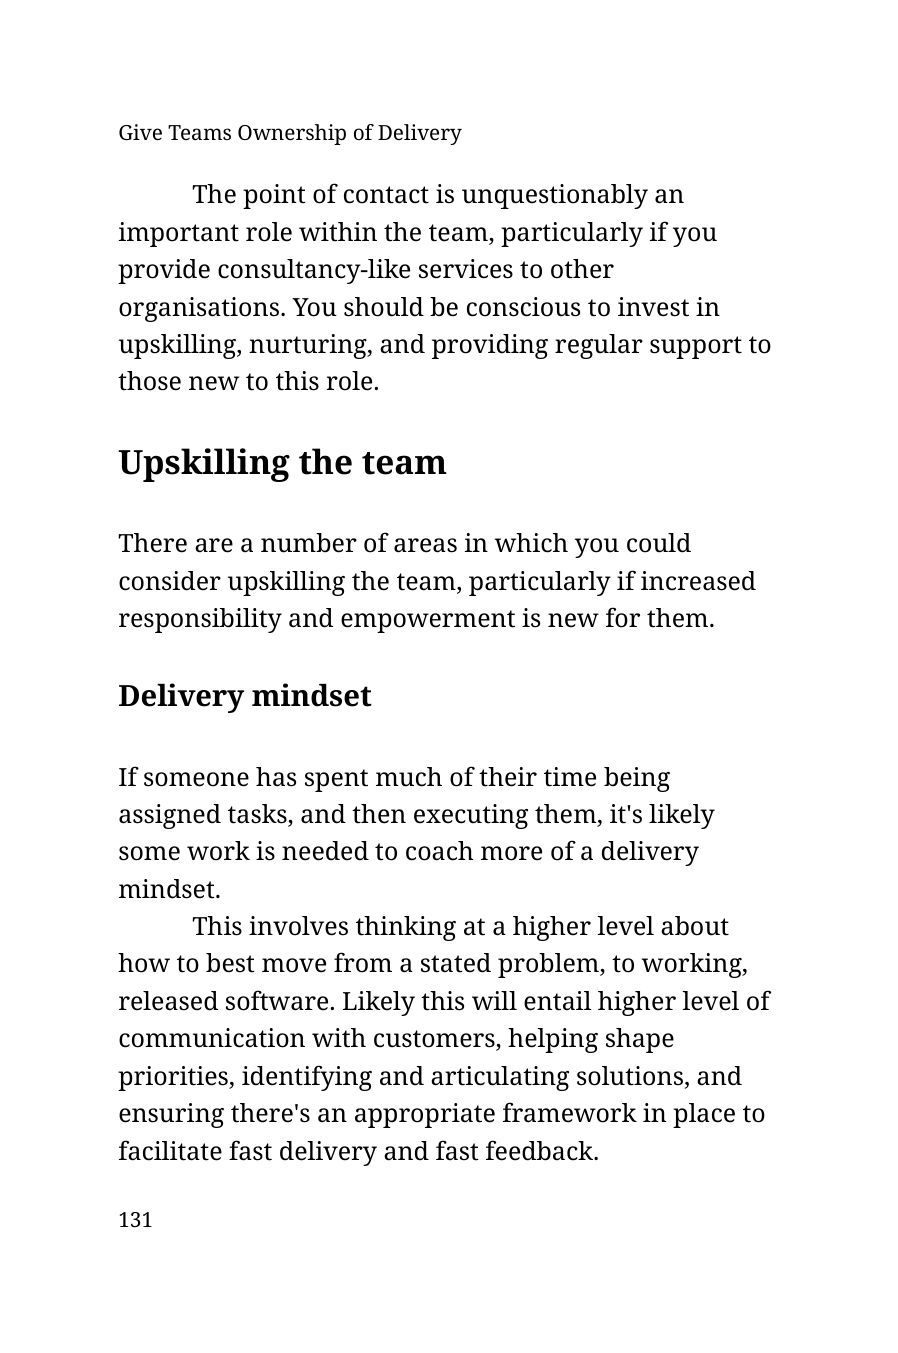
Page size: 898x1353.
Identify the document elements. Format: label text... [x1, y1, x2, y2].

subtitle Upskilling the team [118, 439, 779, 484]
text There are a number of areas in which you could consider upskilling the team, particularly if increased responsibility and empowerment is new for them. [118, 526, 779, 635]
text If someone has spent much of their time being assigned tasks, and then executing them, it's likely some work is needed to coach more of a delivery mindset. [118, 759, 779, 905]
text This involves thinking at a higher level about how to best move from a stated problem, to working, released software. Likely this will entail higher level of communication with customers, helping shape priorities, identifying and articulating solutions, and ensuring there's an appropriate framework in place to facilitate fast delivery and fast feedback. [118, 909, 779, 1167]
subtitle Delivery mindset [118, 676, 779, 715]
text The point of contact is unquestionably an important role within the team, particularly if you provide consultancy-like services to other organisations. You should be conscious to invest in upskilling, nurturing, and providing regular support to those new to this role. [118, 177, 779, 398]
